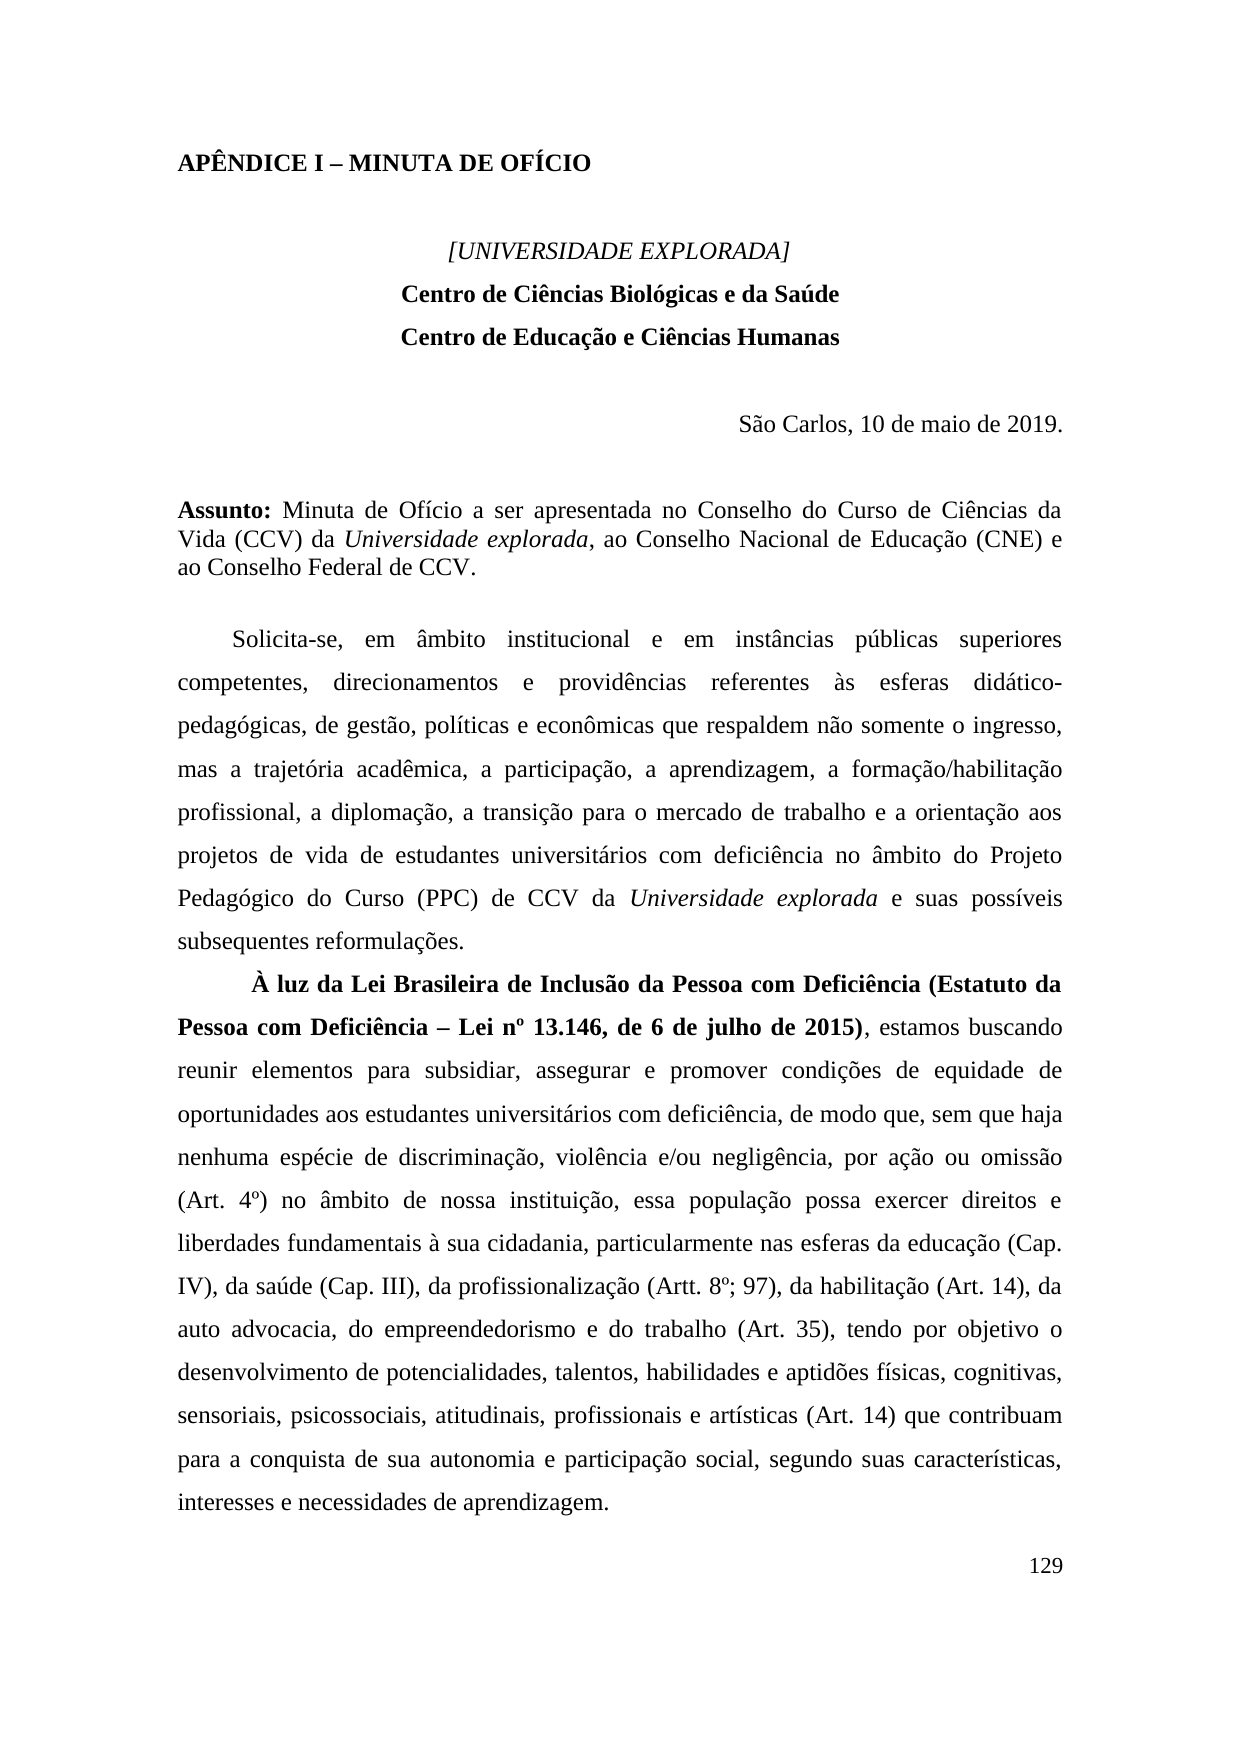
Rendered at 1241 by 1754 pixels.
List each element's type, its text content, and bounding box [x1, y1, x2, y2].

subtitle APÊNDICE I – MINUTA DE OFÍCIO [177, 148, 1063, 176]
text Centro de Ciências Biológicas e da Saúde [177, 279, 1063, 308]
text [UNIVERSIDADE EXPLORADA] [177, 236, 1063, 265]
text Assunto: Minuta de Ofício a ser apresentada no Conselho do Curso de Ciências da Vida (CCV) da Universidade explorada, ao Conselho Nacional de Educação (CNE) e ao Conselho Federal de CCV. [177, 495, 1063, 581]
text São Carlos, 10 de maio de 2019. [177, 409, 1063, 437]
text Centro de Educação e Ciências Humanas [177, 322, 1063, 351]
text Solicita-se, em âmbito institucional e em instâncias públicas superiores competentes, direcionamentos e providências referentes às esferas didático-pedagógicas, de gestão, políticas e econômicas que respaldem não somente o ingresso, mas a trajetória acadêmica, a participação, a aprendizagem, a formação/habilitação profissional, a diplomação, a transição para o mercado de trabalho e a orientação aos projetos de vida de estudantes universitários com deficiência no âmbito do Projeto Pedagógico do Curso (PPC) de CCV da Universidade explorada e suas possíveis subsequentes reformulações. [177, 624, 1063, 955]
text À luz da Lei Brasileira de Inclusão da Pessoa com Deficiência (Estatuto da Pessoa com Deficiência – Lei nº 13.146, de 6 de julho de 2015), estamos buscando reunir elementos para subsidiar, assegurar e promover condições de equidade de oportunidades aos estudantes universitários com deficiência, de modo que, sem que haja nenhuma espécie de discriminação, violência e/ou negligência, por ação ou omissão (Art. 4º) no âmbito de nossa instituição, essa população possa exercer direitos e liberdades fundamentais à sua cidadania, particularmente nas esferas da educação (Cap. IV), da saúde (Cap. III), da profissionalização (Artt. 8º; 97), da habilitação (Art. 14), da auto advocacia, do empreendedorismo e do trabalho (Art. 35), tendo por objetivo o desenvolvimento de potencialidades, talentos, habilidades e aptidões físicas, cognitivas, sensoriais, psicossociais, atitudinais, profissionais e artísticas (Art. 14) que contribuam para a conquista de sua autonomia e participação social, segundo suas características, interesses e necessidades de aprendizagem. [177, 969, 1063, 1516]
